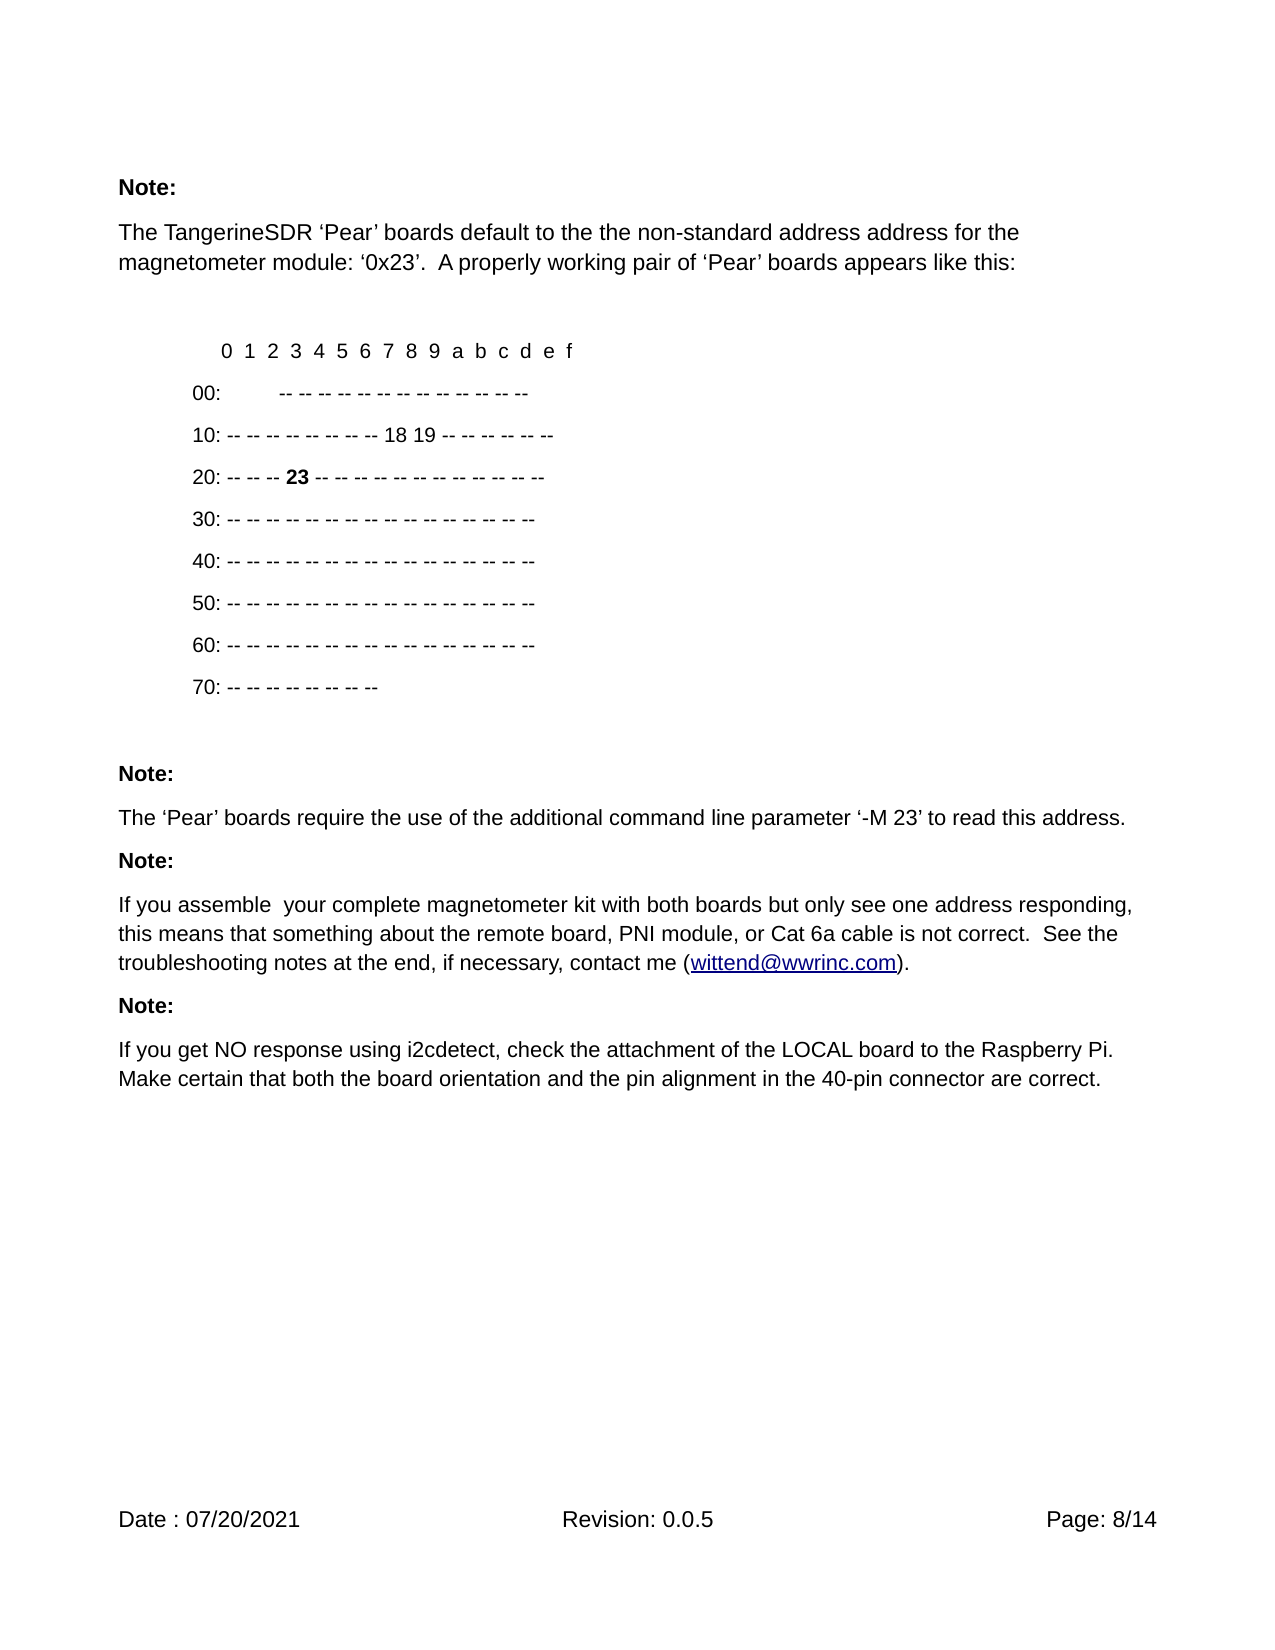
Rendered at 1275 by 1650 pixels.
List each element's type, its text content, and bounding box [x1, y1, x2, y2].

text 30: -- -- -- -- -- -- -- -- -- -- -- -- -- -- -- -- [192, 507, 1157, 531]
text Note: [118, 174, 1157, 200]
text 0 1 2 3 4 5 6 7 8 9 a b c d e f [192, 338, 1157, 362]
text The TangerineSDR ‘Pear’ boards default to the the non-standard address address for the magnetometer module: ‘0x23’. A properly working pair of ‘Pear’ boards appears like this: [118, 219, 1157, 275]
text 50: -- -- -- -- -- -- -- -- -- -- -- -- -- -- -- -- [192, 591, 1157, 615]
text 70: -- -- -- -- -- -- -- -- [192, 675, 1157, 699]
text 10: -- -- -- -- -- -- -- -- 18 19 -- -- -- -- -- -- [192, 423, 1157, 447]
text 00: -- -- -- -- -- -- -- -- -- -- -- -- -- [192, 381, 1157, 404]
text 20: -- -- -- 23 -- -- -- -- -- -- -- -- -- -- -- -- [192, 465, 1157, 489]
text If you get NO response using i2cdetect, check the attachment of the LOCAL board to the Raspberry Pi. Make certain that both the board orientation and the pin alignment in the 40-pin connector are correct. [118, 1036, 1157, 1091]
text The ‘Pear’ boards require the use of the additional command line parameter ‘-M 23’ to read this address. [118, 804, 1157, 829]
text 40: -- -- -- -- -- -- -- -- -- -- -- -- -- -- -- -- [192, 549, 1157, 573]
text 60: -- -- -- -- -- -- -- -- -- -- -- -- -- -- -- -- [192, 633, 1157, 657]
text Note: [118, 848, 1157, 873]
text If you assemble your complete magnetometer kit with both boards but only see one address responding, this means that something about the remote board, PNI module, or Cat 6a cable is not correct. See the troubleshooting notes at the end, if necessary, contact me (wittend@wwrinc.com). [118, 891, 1157, 974]
text Note: [118, 761, 1157, 786]
text Note: [118, 993, 1157, 1018]
